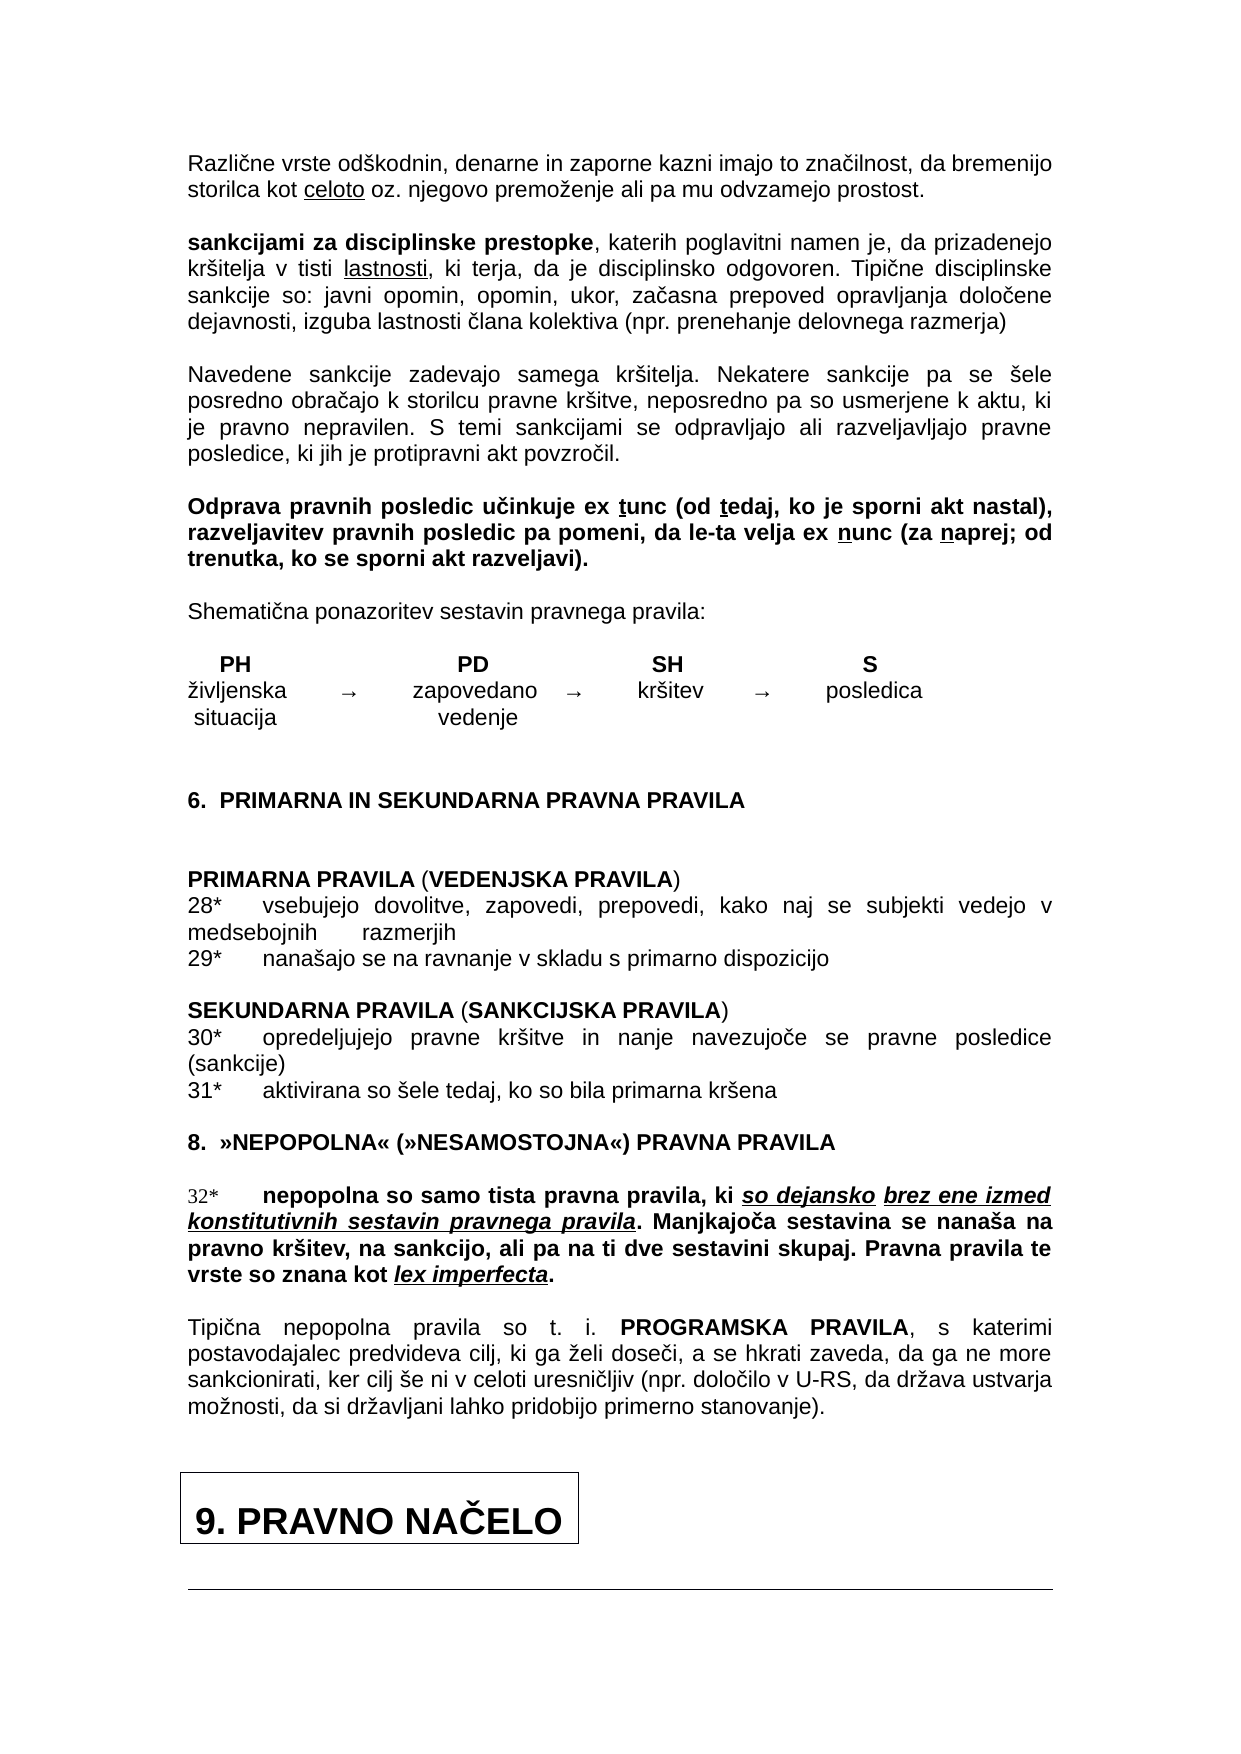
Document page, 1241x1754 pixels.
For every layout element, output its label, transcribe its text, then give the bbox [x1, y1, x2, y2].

text situacija vedenje [187, 703, 1053, 730]
text 8. »NEPOPOLNA« (»NESAMOSTOJNA«) PRAVNA PRAVILA [187, 1129, 1053, 1156]
text sankcijami za disciplinske prestopke, katerih poglavitni namen je, da prizadenejo kršitelja v tisti lastnosti, ki terja, da je disciplinsko odgovoren. Tipične disciplinske sankcije so: javni opomin, opomin, ukor, začasna prepoved opravljanja določene dejavnosti, izguba lastnosti člana kolektiva (npr. prenehanje delovnega razmerja) [187, 229, 1053, 334]
list nepopolna so samo tista pravna pravila, ki so dejansko brez ene izmed konstitutivnih sestavin pravnega pravila. Manjkajoča sestavina se nanaša na pravno kršitev, na sankcijo, ali pa na ti dve sestavini skupaj. Pravna pravila te vrste so znana kot lex imperfecta. [187, 1182, 1053, 1287]
text PH PD SH S [187, 651, 1053, 677]
text življenska → zapovedano → kršitev → posledica [187, 677, 1053, 703]
text Tipična nepopolna pravila so t. i. PROGRAMSKA PRAVILA, s katerimi postavodajalec predvideva cilj, ki ga želi doseči, a se hkrati zaveda, da ga ne more sankcionirati, ker cilj še ni v celoti uresničljiv (npr. določilo v U-RS, da država ustvarja možnosti, da si državljani lahko pridobijo primerno stanovanje). [187, 1314, 1053, 1419]
table_header 9. PRAVNO NAČELO [181, 1473, 578, 1542]
text Različne vrste odškodnin, denarne in zaporne kazni imajo to značilnost, da bremenijo storilca kot celoto oz. njegovo premoženje ali pa mu odvzamejo prostost. [187, 150, 1053, 203]
list aktivirana so šele tedaj, ko so bila primarna kršena [187, 1077, 1053, 1103]
list opredeljujejo pravne kršitve in nanje navezujoče se pravne posledice (sankcije) [187, 1024, 1053, 1077]
text Odprava pravnih posledic učinkuje ex tunc (od tedaj, ko je sporni akt nastal), razveljavitev pravnih posledic pa pomeni, da le-ta velja ex nunc (za naprej; od trenutka, ko se sporni akt razveljavi). [187, 493, 1053, 572]
text PRIMARNA PRAVILA (VEDENJSKA PRAVILA) [187, 866, 1053, 892]
text Shematična ponazoritev sestavin pravnega pravila: [187, 598, 1053, 624]
text 6. PRIMARNA IN SEKUNDARNA PRAVNA PRAVILA [187, 787, 1053, 813]
text Navedene sankcije zadevajo samega kršitelja. Nekatere sankcije pa se šele posredno obračajo k storilcu pravne kršitve, neposredno pa so usmerjene k aktu, ki je pravno nepravilen. S temi sankcijami se odpravljajo ali razveljavljajo pravne posledice, ki jih je protipravni akt povzročil. [187, 361, 1053, 466]
list vsebujejo dovolitve, zapovedi, prepovedi, kako naj se subjekti vedejo v medsebojnih razmerjih [187, 892, 1053, 945]
text SEKUNDARNA PRAVILA (SANKCIJSKA PRAVILA) [187, 997, 1053, 1024]
list nanašajo se na ravnanje v skladu s primarno dispozicijo [187, 945, 1053, 971]
